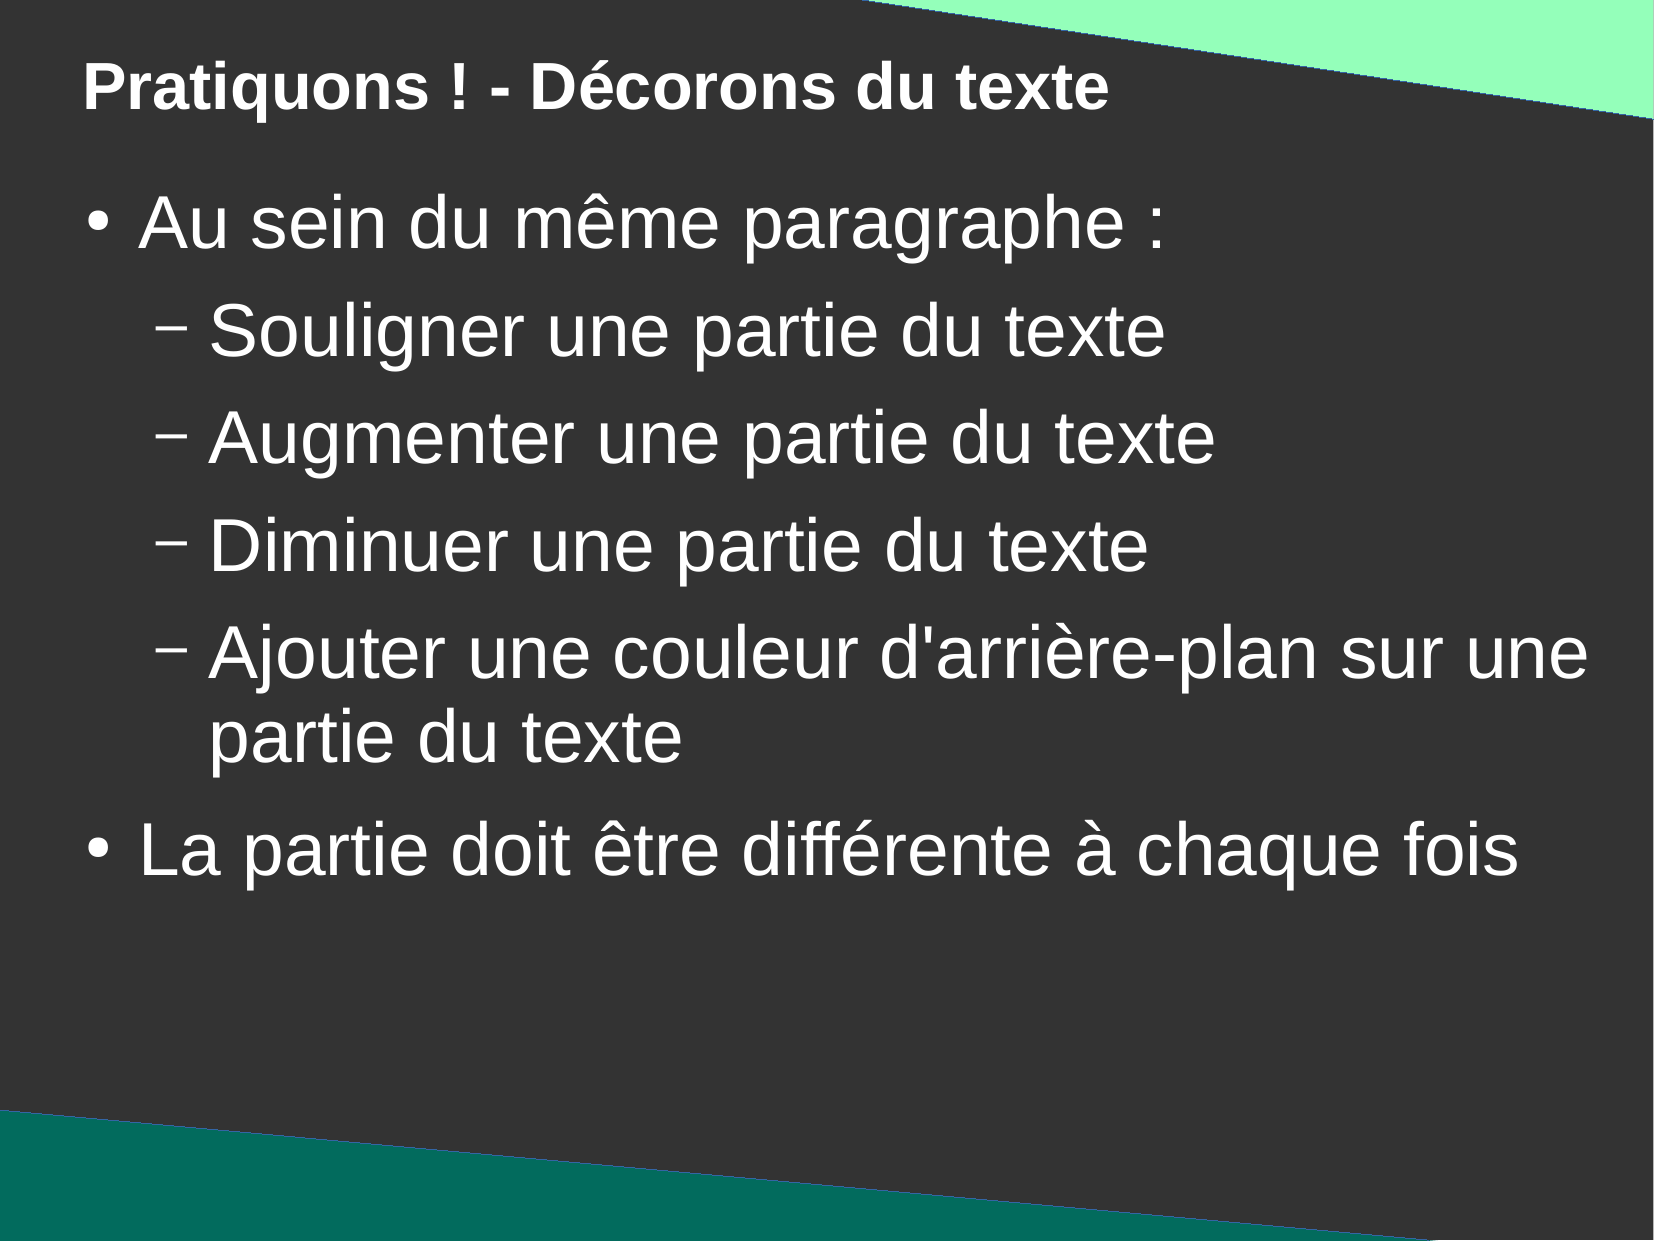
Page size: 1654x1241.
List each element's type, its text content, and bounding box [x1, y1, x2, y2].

list Au sein du même paragraphe : Souligner une partie du texte Augmenter une partie du texte Diminuer une partie du texte Ajouter une couleur d'arrière-plan sur une partie du texte La partie doit être différente à chaque fois [67, 180, 1607, 1016]
title Pratiquons ! - Décorons du texte [82, 49, 1630, 199]
text_box [862, 0, 1654, 120]
